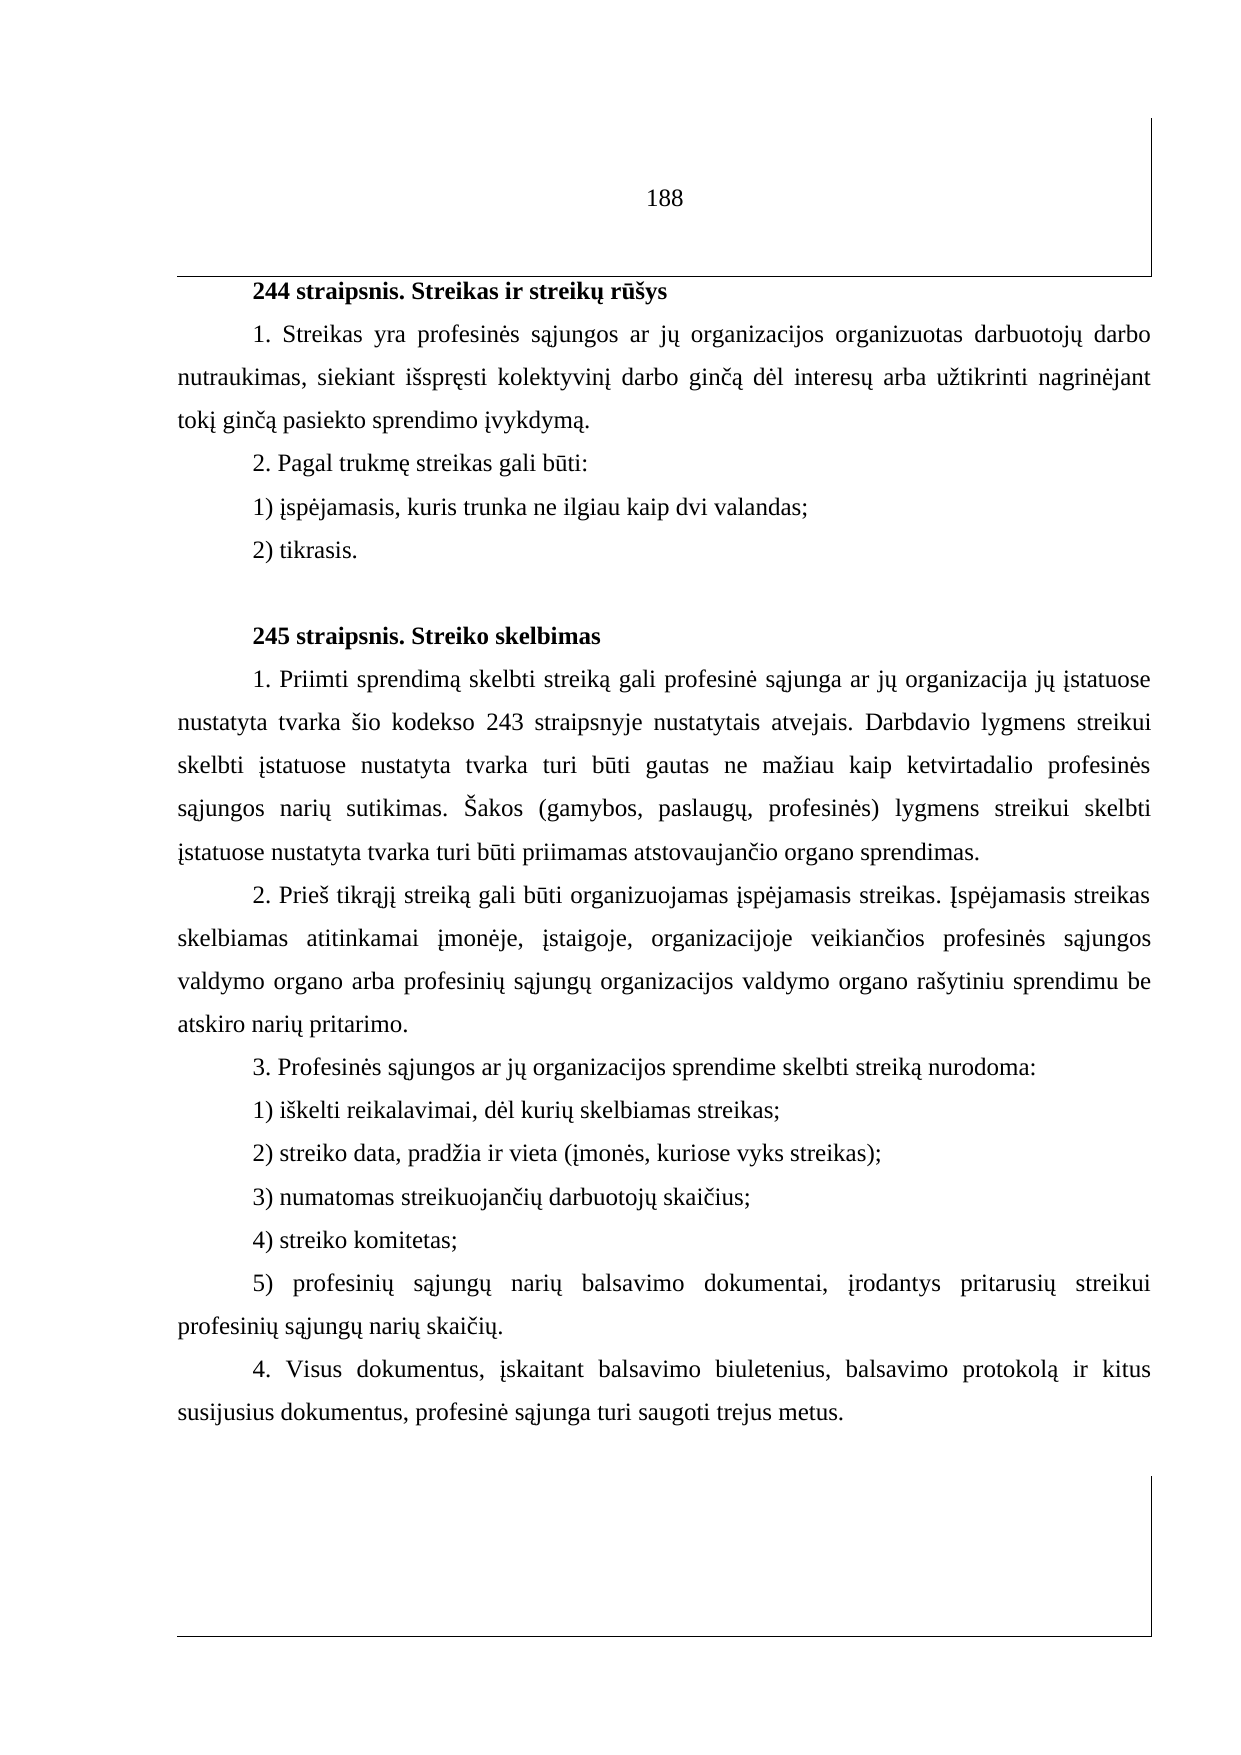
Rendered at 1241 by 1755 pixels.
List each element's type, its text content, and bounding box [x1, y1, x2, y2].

subtitle 245 straipsnis. Streiko skelbimas [177, 621, 1152, 650]
text 3. Profesinės sąjungos ar jų organizacijos sprendime skelbti streiką nurodoma: [177, 1052, 1152, 1081]
text 2. Prieš tikrąjį streiką gali būti organizuojamas įspėjamasis streikas. Įspėjamasis streikas skelbiamas atitinkamai įmonėje, įstaigoje, organizacijoje veikiančios profesinės sąjungos valdymo organo arba profesinių sąjungų organizacijos valdymo organo rašytiniu sprendimu be atskiro narių pritarimo. [177, 880, 1152, 1038]
text 3) numatomas streikuojančių darbuotojų skaičius; [177, 1182, 1152, 1210]
text 4) streiko komitetas; [177, 1225, 1152, 1253]
text 1. Streikas yra profesinės sąjungos ar jų organizacijos organizuotas darbuotojų darbo nutraukimas, siekiant išspręsti kolektyvinį darbo ginčą dėl interesų arba užtikrinti nagrinėjant tokį ginčą pasiekto sprendimo įvykdymą. [177, 319, 1152, 434]
text 2) tikrasis. [177, 535, 1152, 563]
text 2) streiko data, pradžia ir vieta (įmonės, kuriose vyks streikas); [177, 1138, 1152, 1167]
text 1) įspėjamasis, kuris trunka ne ilgiau kaip dvi valandas; [177, 492, 1152, 520]
subtitle 244 straipsnis. Streikas ir streikų rūšys [177, 276, 1152, 305]
text 1) iškelti reikalavimai, dėl kurių skelbiamas streikas; [177, 1095, 1152, 1124]
text 4. Visus dokumentus, įskaitant balsavimo biuletenius, balsavimo protokolą ir kitus susijusius dokumentus, profesinė sąjunga turi saugoti trejus metus. [177, 1354, 1152, 1426]
text 1. Priimti sprendimą skelbti streiką gali profesinė sąjunga ar jų organizacija jų įstatuose nustatyta tvarka šio kodekso 243 straipsnyje nustatytais atvejais. Darbdavio lygmens streikui skelbti įstatuose nustatyta tvarka turi būti gautas ne mažiau kaip ketvirtadalio profesinės sąjungos narių sutikimas. Šakos (gamybos, paslaugų, profesinės) lygmens streikui skelbti įstatuose nustatyta tvarka turi būti priimamas atstovaujančio organo sprendimas. [177, 664, 1152, 865]
text 5) profesinių sąjungų narių balsavimo dokumentai, įrodantys pritarusių streikui profesinių sąjungų narių skaičių. [177, 1268, 1152, 1340]
text 2. Pagal trukmę streikas gali būti: [177, 448, 1152, 477]
